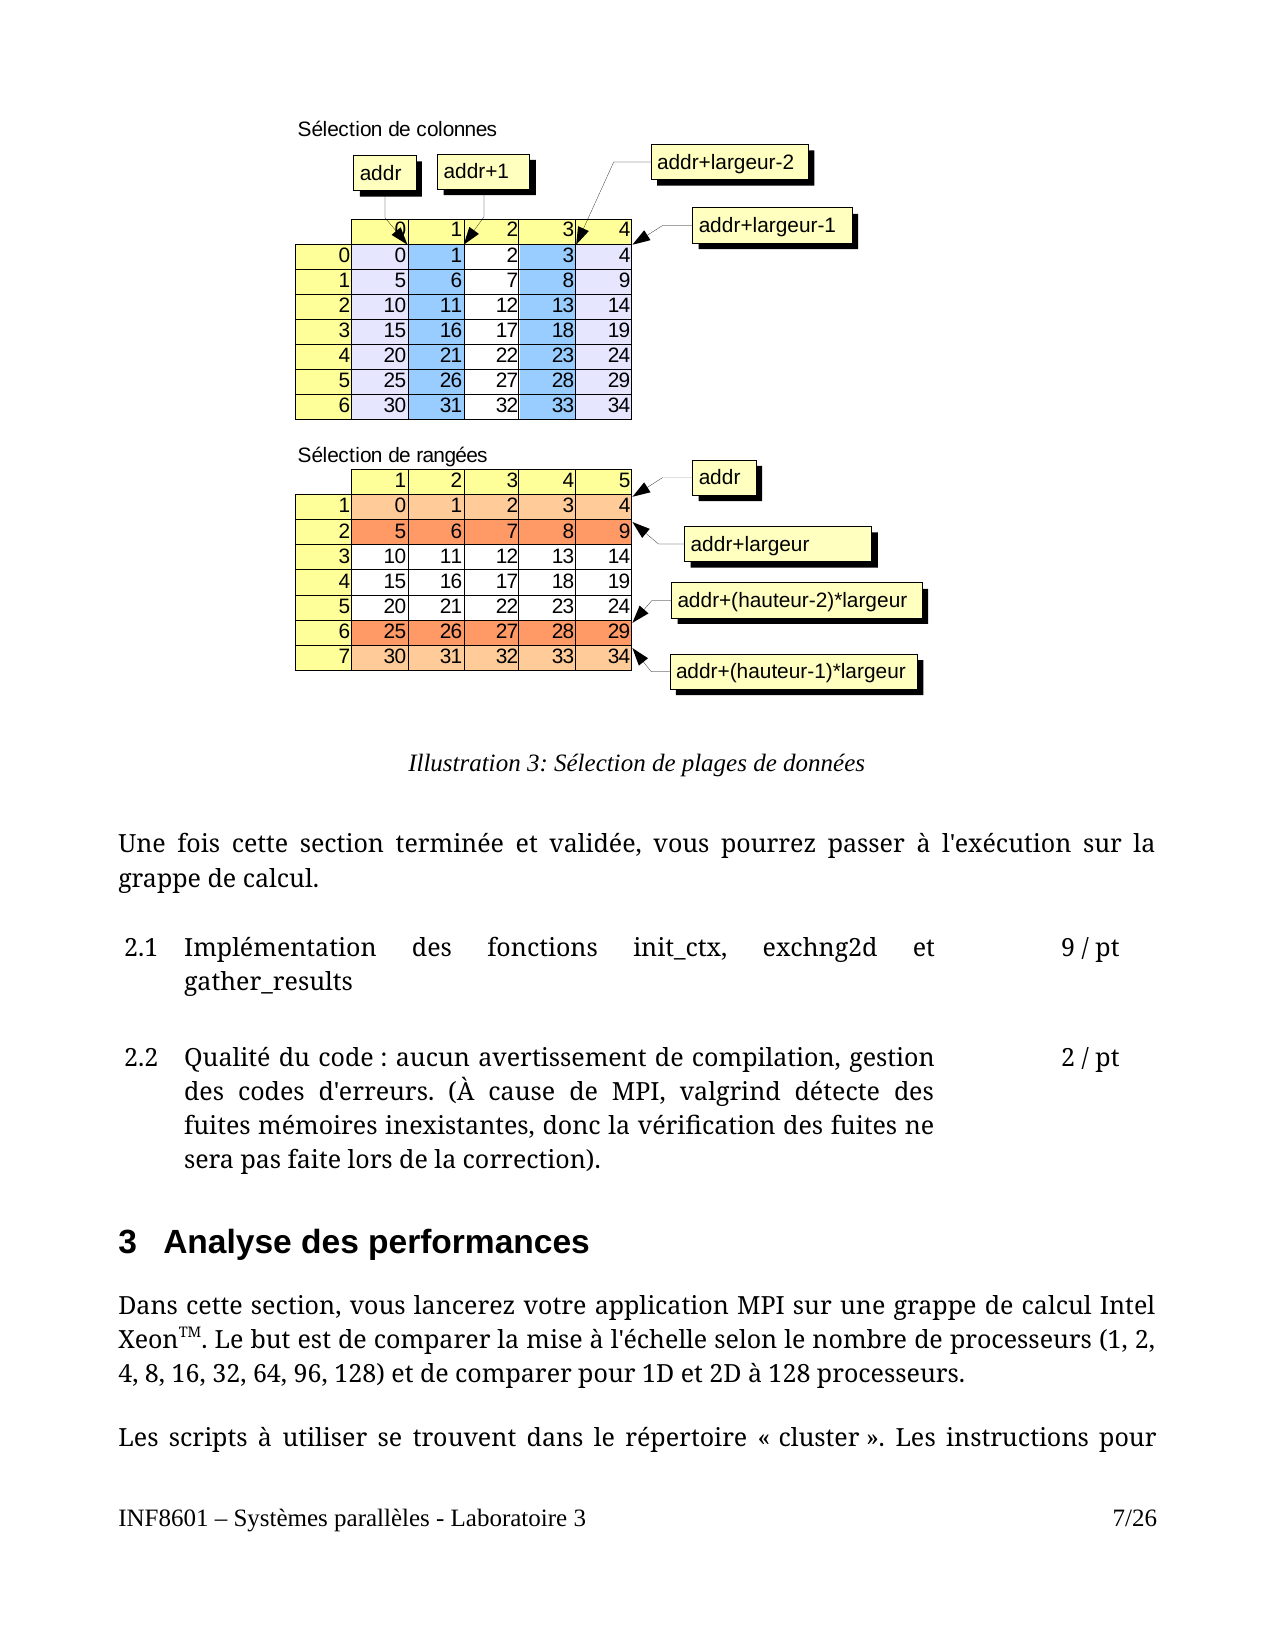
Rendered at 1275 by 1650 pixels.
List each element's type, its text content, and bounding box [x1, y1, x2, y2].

table_header 9 / pt [1049, 909, 1157, 1019]
text Les scripts à utiliser se trouvent dans le répertoire « cluster ». Les instructions pour [118, 1420, 1157, 1454]
text Illustration 3: Sélection de plages de données [295, 131, 980, 777]
text Dans cette section, vous lancerez votre application MPI sur une grappe de calcul Intel XeonTM. Le but est de comparer la mise à l'échelle selon le nombre de processeurs (1, 2, 4, 8, 16, 32, 64, 96, 128) et de comparer pour 1D et 2D à 128 processeurs. [118, 1288, 1157, 1390]
table_cell Qualité du code : aucun avertissement de compilation, gestion des codes d'erreurs. (À cause de MPI, valgrind détecte des fuites mémoires inexistantes, donc la vérification des fuites ne sera pas faite lors de la correction). [118, 1019, 941, 1197]
table_header Implémentation des fonctions init_ctx, exchng2d et gather_results [118, 909, 941, 1019]
table_cell [941, 1019, 1049, 1197]
subtitle Analyse des performances [118, 1222, 1157, 1260]
text Une fois cette section terminée et validée, vous pourrez passer à l'exécution sur la grappe de calcul. [118, 826, 1157, 894]
table_header [941, 909, 1049, 1019]
table_cell 2 / pt [1049, 1019, 1157, 1197]
